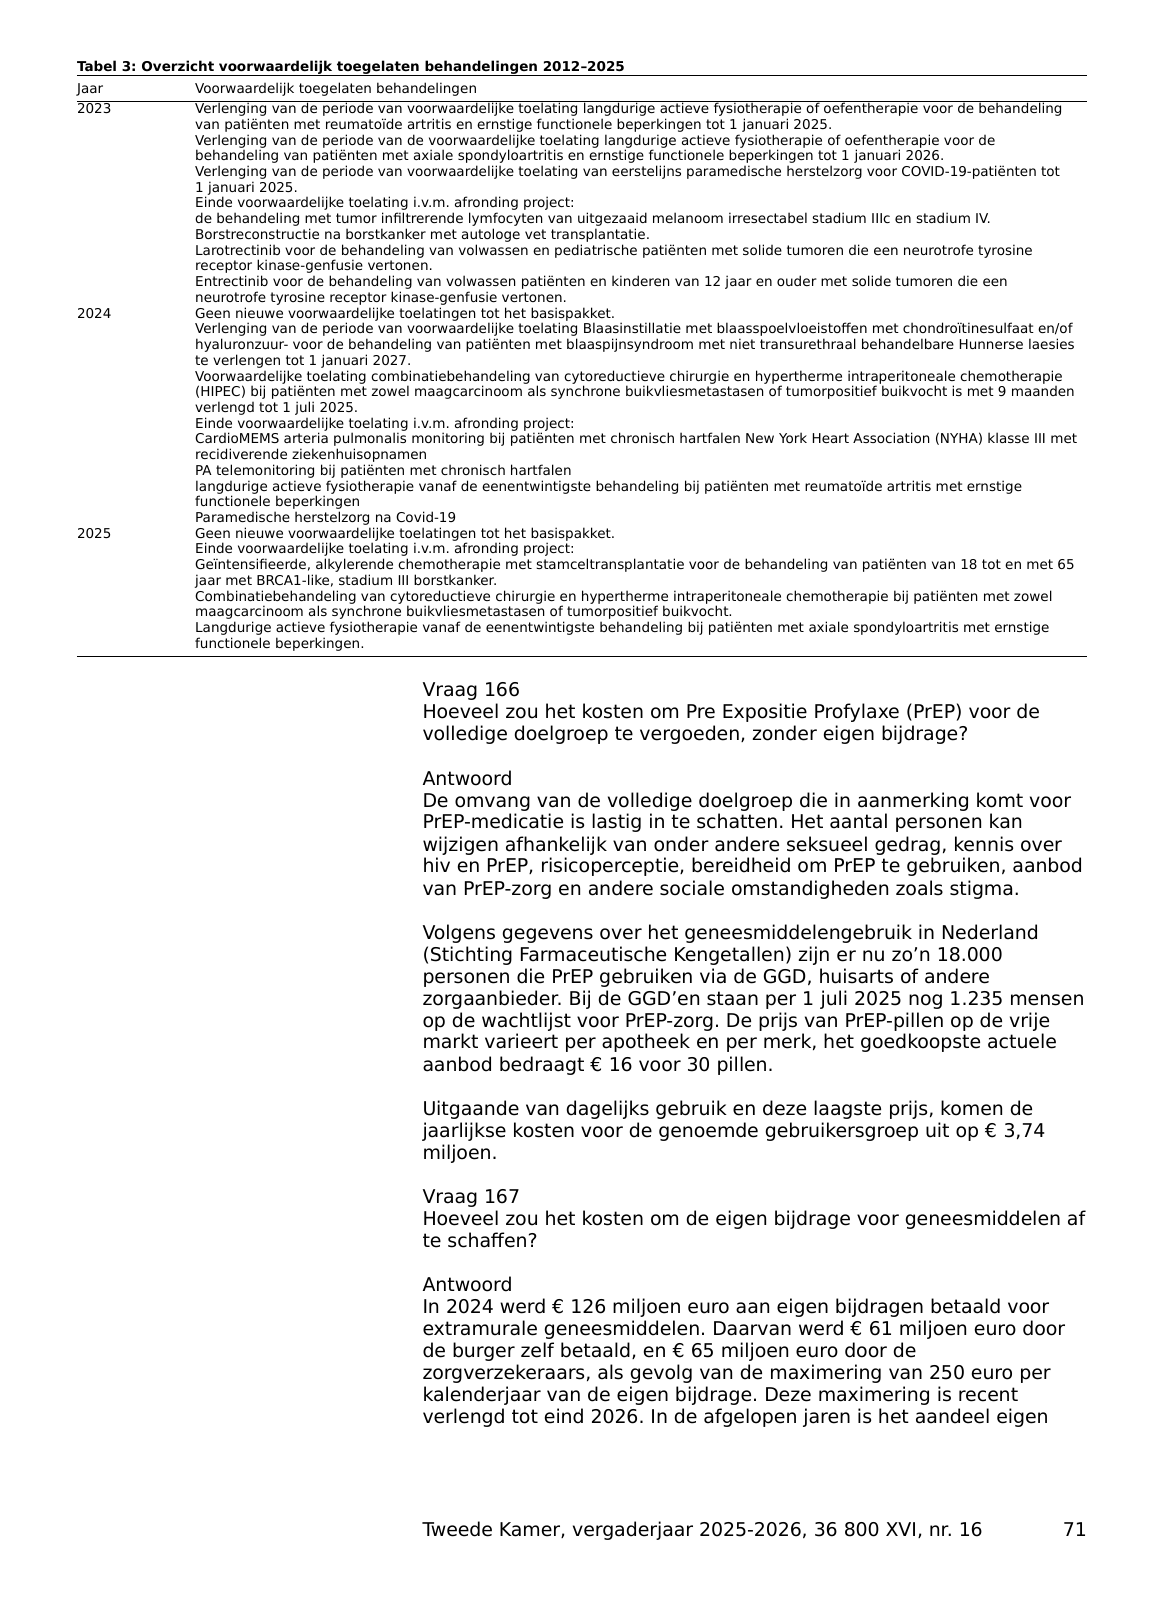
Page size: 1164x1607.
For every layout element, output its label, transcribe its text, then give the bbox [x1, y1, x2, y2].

text Vraag 166 [422, 679, 1087, 701]
table_cell Verlenging van de periode van voorwaardelijke toelating langdurige actieve fysiotherapie of oefentherapie voor de behandeling van patiënten met reumatoïde artritis en ernstige functionele beperkingen tot 1 januari 2025. Verlenging van de periode van de voorwaardelijke toelating langdurige actieve fysiotherapie of oefentherapie voor de behandeling van patiënten met axiale spondyloartritis en ernstige functionele beperkingen tot 1 januari 2026. Verlenging van de periode van voorwaardelijke toelating van eerstelijns paramedische herstelzorg voor COVID-19-patiënten tot 1 januari 2025. Einde voorwaardelijke toelating i.v.m. afronding project: de behandeling met tumor infiltrerende lymfocyten van uitgezaaid melanoom irresectabel stadium IIIc en stadium IV. Borstreconstructie na borstkanker met autologe vet transplantatie. Larotrectinib voor de behandeling van volwassen en pediatrische patiënten met solide tumoren die een neurotrofe tyrosine receptor kinase-genfusie vertonen. Entrectinib voor de behandeling van volwassen patiënten en kinderen van 12 jaar en ouder met solide tumoren die een neurotrofe tyrosine receptor kinase-genfusie vertonen. [189, 102, 1087, 305]
table_cell Geen nieuwe voorwaardelijke toelatingen tot het basispakket. Einde voorwaardelijke toelating i.v.m. afronding project: Geïntensifieerde, alkylerende chemotherapie met stamceltransplantatie voor de behandeling van patiënten van 18 tot en met 65 jaar met BRCA1-like, stadium III borstkanker. Combinatiebehandeling van cytoreductieve chirurgie en hypertherme intraperitoneale chemotherapie bij patiënten met zowel maagcarcinoom als synchrone buikvliesmetastasen of tumorpositief buikvocht. Langdurige actieve fysiotherapie vanaf de eenentwintigste behandeling bij patiënten met axiale spondyloartritis met ernstige functionele beperkingen. [189, 526, 1087, 656]
table_cell 2024 [77, 305, 189, 526]
table_header Tabel 3: Overzicht voorwaardelijk toegelaten behandelingen 2012–2025 [77, 59, 1087, 75]
table_cell Voorwaardelijk toegelaten behandelingen [189, 76, 1087, 101]
text Hoeveel zou het kosten om de eigen bijdrage voor geneesmiddelen af te schaffen? [422, 1208, 1087, 1252]
text In 2024 werd € 126 miljoen euro aan eigen bijdragen betaald voor extramurale geneesmiddelen. Daarvan werd € 61 miljoen euro door de burger zelf betaald, en € 65 miljoen euro door de zorgverzekeraars, als gevolg van de maximering van 250 euro per kalenderjaar van de eigen bijdrage. Deze maximering is recent verlengd tot eind 2026. In de afgelopen jaren is het aandeel eigen [422, 1296, 1087, 1428]
text Antwoord [422, 767, 1087, 789]
table_cell 2023 [77, 102, 189, 305]
text Hoeveel zou het kosten om Pre Expositie Profylaxe (PrEP) voor de volledige doelgroep te vergoeden, zonder eigen bijdrage? [422, 701, 1087, 745]
table_cell Geen nieuwe voorwaardelijke toelatingen tot het basispakket. Verlenging van de periode van voorwaardelijke toelating Blaasinstillatie met blaasspoelvloeistoffen met chondroïtinesulfaat en/of hyaluronzuur- voor de behandeling van patiënten met blaaspijnsyndroom met niet transurethraal behandelbare Hunnerse laesies te verlengen tot 1 januari 2027. Voorwaardelijke toelating combinatiebehandeling van cytoreductieve chirurgie en hypertherme intraperitoneale chemotherapie (HIPEC) bij patiënten met zowel maagcarcinoom als synchrone buikvliesmetastasen of tumorpositief buikvocht is met 9 maanden verlengd tot 1 juli 2025. Einde voorwaardelijke toelating i.v.m. afronding project: CardioMEMS arteria pulmonalis monitoring bij patiënten met chronisch hartfalen New York Heart Association (NYHA) klasse III met recidiverende ziekenhuisopnamen PA telemonitoring bij patiënten met chronisch hartfalen langdurige actieve fysiotherapie vanaf de eenentwintigste behandeling bij patiënten met reumatoïde artritis met ernstige functionele beperkingen Paramedische herstelzorg na Covid-19 [189, 305, 1087, 526]
text Antwoord [422, 1274, 1087, 1296]
text De omvang van de volledige doelgroep die in aanmerking komt voor PrEP-medicatie is lastig in te schatten. Het aantal personen kan wijzigen afhankelijk van onder andere seksueel gedrag, kennis over hiv en PrEP, risicoperceptie, bereidheid om PrEP te gebruiken, aanbod van PrEP-zorg en andere sociale omstandigheden zoals stigma. [422, 789, 1087, 899]
text Vraag 167 [422, 1186, 1087, 1208]
table_cell 2025 [77, 526, 189, 656]
table_cell Jaar [77, 76, 189, 101]
text Volgens gegevens over het geneesmiddelengebruik in Nederland (Stichting Farmaceutische Kengetallen) zijn er nu zo’n 18.000 personen die PrEP gebruiken via de GGD, huisarts of andere zorgaanbieder. Bij de GGD’en staan per 1 juli 2025 nog 1.235 mensen op de wachtlijst voor PrEP-zorg. De prijs van PrEP-pillen op de vrije markt varieert per apotheek en per merk, het goedkoopste actuele aanbod bedraagt € 16 voor 30 pillen. [422, 922, 1087, 1075]
text Uitgaande van dagelijks gebruik en deze laagste prijs, komen de jaarlijkse kosten voor de genoemde gebruikersgroep uit op € 3,74 miljoen. [422, 1098, 1087, 1163]
